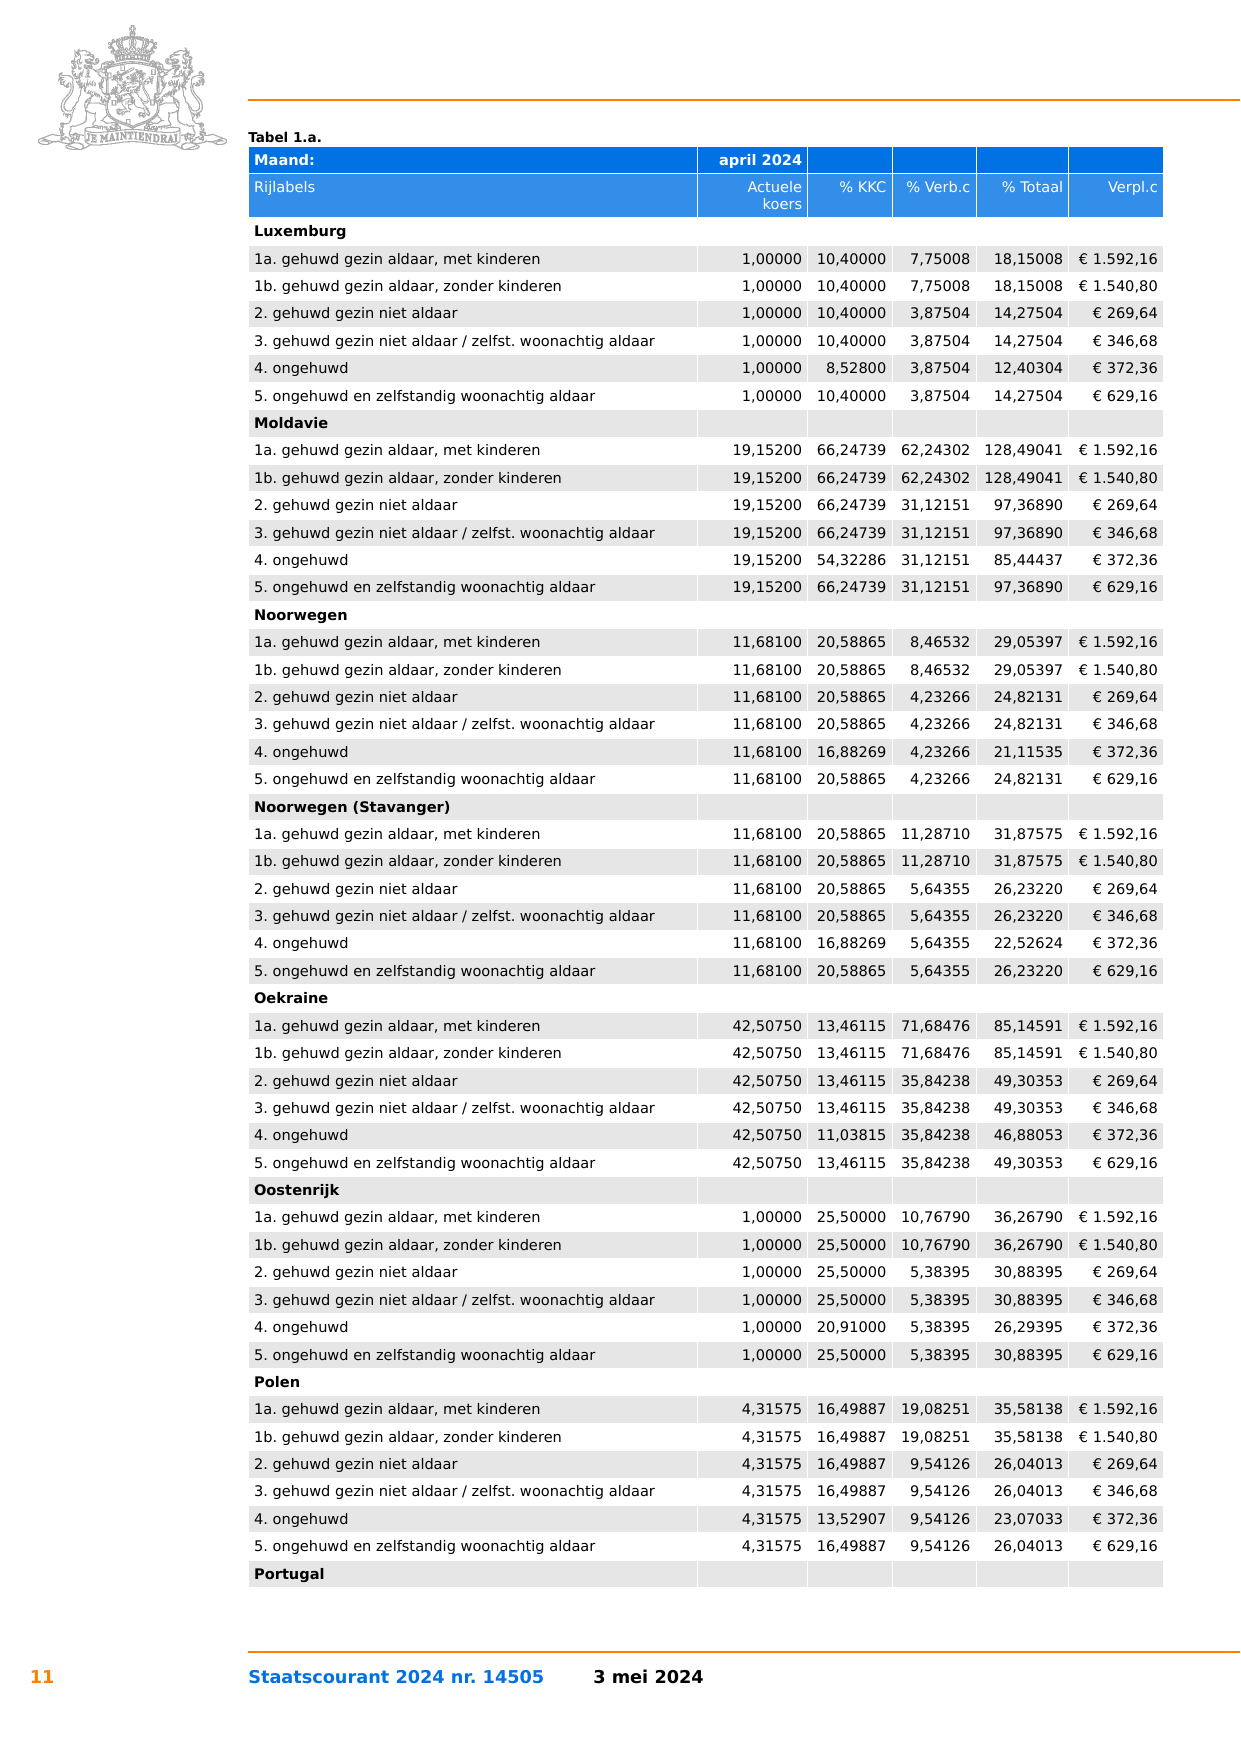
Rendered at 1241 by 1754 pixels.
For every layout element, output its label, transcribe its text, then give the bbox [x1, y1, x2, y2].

table_cell 1,00000 [698, 301, 807, 327]
table_cell [698, 986, 807, 1012]
table_cell € 1.540,80 [1069, 273, 1163, 299]
table_cell 1a. gehuwd gezin aldaar, met kinderen [249, 1205, 697, 1231]
table_cell 3,87504 [893, 301, 976, 327]
table_cell 8,46532 [893, 657, 976, 683]
table_cell [808, 1369, 892, 1395]
table_cell [1069, 219, 1163, 245]
table_cell Polen [249, 1369, 697, 1395]
table_cell 25,50000 [808, 1260, 892, 1286]
table_cell 46,88053 [977, 1123, 1068, 1149]
table_cell € 1.540,80 [1069, 1232, 1163, 1258]
table_cell 13,52907 [808, 1506, 892, 1532]
table_cell 24,82131 [977, 684, 1068, 711]
table_cell 20,58865 [808, 657, 892, 683]
table_cell 1,00000 [698, 1342, 807, 1368]
table_cell € 372,36 [1069, 1314, 1163, 1341]
table_cell 3. gehuwd gezin niet aldaar / zelfst. woonachtig aldaar [249, 328, 697, 354]
table_cell 1a. gehuwd gezin aldaar, met kinderen [249, 438, 697, 464]
table_cell 31,12151 [893, 575, 976, 601]
table_cell 66,24739 [808, 575, 892, 601]
table_cell 29,05397 [977, 629, 1068, 656]
table_cell 20,91000 [808, 1314, 892, 1341]
table_cell 26,23220 [977, 876, 1068, 902]
table_cell [977, 147, 1068, 173]
table_cell 19,08251 [893, 1396, 976, 1423]
table_cell 62,24302 [893, 438, 976, 464]
table_cell 62,24302 [893, 465, 976, 491]
table_cell 35,84238 [893, 1068, 976, 1094]
table_cell € 346,68 [1069, 712, 1163, 738]
table_cell Actuele koers [698, 174, 807, 217]
table_cell 1,00000 [698, 355, 807, 382]
table_cell [893, 794, 976, 820]
table_cell 5,64355 [893, 958, 976, 984]
table_cell 66,24739 [808, 465, 892, 491]
table_cell 35,84238 [893, 1150, 976, 1176]
table_cell 11,68100 [698, 739, 807, 765]
table_cell 10,40000 [808, 273, 892, 299]
table_cell 1b. gehuwd gezin aldaar, zonder kinderen [249, 273, 697, 299]
table_cell [893, 1369, 976, 1395]
table_cell 42,50750 [698, 1013, 807, 1039]
table_cell Rijlabels [249, 174, 697, 217]
table_cell [893, 147, 976, 173]
table_cell Oostenrijk [249, 1177, 697, 1204]
table_cell [893, 986, 976, 1012]
table_cell 1a. gehuwd gezin aldaar, met kinderen [249, 821, 697, 847]
table_cell 14,27504 [977, 328, 1068, 354]
table_cell 13,46115 [808, 1095, 892, 1121]
table_cell 4,31575 [698, 1451, 807, 1478]
table_cell € 372,36 [1069, 1123, 1163, 1149]
table_cell 30,88395 [977, 1287, 1068, 1313]
table_cell Moldavie [249, 410, 697, 437]
table_cell 42,50750 [698, 1123, 807, 1149]
table_cell [977, 219, 1068, 245]
table_cell 11,03815 [808, 1123, 892, 1149]
table_cell € 629,16 [1069, 1150, 1163, 1176]
table_cell [893, 410, 976, 437]
table_cell 3,87504 [893, 383, 976, 409]
table_cell 26,04013 [977, 1479, 1068, 1505]
table_cell 19,15200 [698, 465, 807, 491]
table_cell 35,84238 [893, 1095, 976, 1121]
table_cell € 346,68 [1069, 1479, 1163, 1505]
table_cell 9,54126 [893, 1506, 976, 1532]
table_cell € 1.592,16 [1069, 246, 1163, 272]
table_cell 66,24739 [808, 438, 892, 464]
table_cell 20,58865 [808, 849, 892, 875]
table_cell 85,14591 [977, 1040, 1068, 1067]
table_cell 20,58865 [808, 684, 892, 711]
table_cell 4,31575 [698, 1396, 807, 1423]
table_cell Verpl.c [1069, 174, 1163, 217]
table_cell [977, 986, 1068, 1012]
table_cell [808, 147, 892, 173]
table_cell 8,52800 [808, 355, 892, 382]
table_cell 1a. gehuwd gezin aldaar, met kinderen [249, 1396, 697, 1423]
table_cell 11,68100 [698, 684, 807, 711]
table_cell [698, 794, 807, 820]
table_cell 2. gehuwd gezin niet aldaar [249, 1451, 697, 1478]
table_cell 5. ongehuwd en zelfstandig woonachtig aldaar [249, 575, 697, 601]
table_cell 5,38395 [893, 1342, 976, 1368]
table_cell 3. gehuwd gezin niet aldaar / zelfst. woonachtig aldaar [249, 1095, 697, 1121]
table_cell Luxemburg [249, 219, 697, 245]
table_cell 20,58865 [808, 876, 892, 902]
table_cell [1069, 147, 1163, 173]
table_cell Maand: [249, 147, 697, 173]
table_cell 29,05397 [977, 657, 1068, 683]
table_cell 19,15200 [698, 493, 807, 519]
table_cell 66,24739 [808, 493, 892, 519]
table_cell 1b. gehuwd gezin aldaar, zonder kinderen [249, 465, 697, 491]
table_cell 5. ongehuwd en zelfstandig woonachtig aldaar [249, 1534, 697, 1560]
table_cell € 269,64 [1069, 1260, 1163, 1286]
table_cell 12,40304 [977, 355, 1068, 382]
table_cell 7,75008 [893, 273, 976, 299]
table_cell 3,87504 [893, 328, 976, 354]
table_cell 16,49887 [808, 1479, 892, 1505]
table_cell 31,12151 [893, 520, 976, 546]
table_cell 1,00000 [698, 383, 807, 409]
table_cell 20,58865 [808, 629, 892, 656]
table_cell € 269,64 [1069, 1451, 1163, 1478]
table_cell 42,50750 [698, 1068, 807, 1094]
table_cell 5,64355 [893, 931, 976, 957]
table_cell 4,31575 [698, 1479, 807, 1505]
table_cell 1a. gehuwd gezin aldaar, met kinderen [249, 629, 697, 656]
table_cell [893, 602, 976, 628]
table_cell 1a. gehuwd gezin aldaar, met kinderen [249, 1013, 697, 1039]
table_cell 26,04013 [977, 1534, 1068, 1560]
table_cell 5,38395 [893, 1260, 976, 1286]
table_cell [808, 410, 892, 437]
table_cell [893, 1177, 976, 1204]
table_cell 2. gehuwd gezin niet aldaar [249, 684, 697, 711]
table_cell [977, 1369, 1068, 1395]
table_cell 20,58865 [808, 903, 892, 930]
table_cell 97,36890 [977, 493, 1068, 519]
table_cell 1,00000 [698, 273, 807, 299]
table_cell 4,23266 [893, 684, 976, 711]
table_cell 42,50750 [698, 1040, 807, 1067]
table_cell € 1.540,80 [1069, 1040, 1163, 1067]
table_cell 19,15200 [698, 575, 807, 601]
table_cell 42,50750 [698, 1095, 807, 1121]
table_cell € 372,36 [1069, 355, 1163, 382]
table_cell 5,38395 [893, 1287, 976, 1313]
table_cell 5. ongehuwd en zelfstandig woonachtig aldaar [249, 383, 697, 409]
table_cell 85,14591 [977, 1013, 1068, 1039]
table_cell [893, 1561, 976, 1587]
table_cell 13,46115 [808, 1068, 892, 1094]
table_cell € 346,68 [1069, 1287, 1163, 1313]
table_cell 9,54126 [893, 1534, 976, 1560]
table_cell 16,49887 [808, 1534, 892, 1560]
table_cell € 629,16 [1069, 383, 1163, 409]
table_cell 13,46115 [808, 1150, 892, 1176]
table_cell 10,76790 [893, 1232, 976, 1258]
table_cell 31,12151 [893, 493, 976, 519]
table_cell 11,68100 [698, 712, 807, 738]
table_cell 11,28710 [893, 821, 976, 847]
table_cell 31,87575 [977, 849, 1068, 875]
table_cell 35,58138 [977, 1396, 1068, 1423]
table_cell 4. ongehuwd [249, 1314, 697, 1341]
table_cell 19,08251 [893, 1424, 976, 1450]
table_cell 11,68100 [698, 931, 807, 957]
table_cell € 1.540,80 [1069, 465, 1163, 491]
table_cell [698, 602, 807, 628]
table_cell € 269,64 [1069, 876, 1163, 902]
picture [38, 25, 227, 150]
table_cell 11,68100 [698, 766, 807, 793]
table_cell % Totaal [977, 174, 1068, 217]
table_cell 25,50000 [808, 1205, 892, 1231]
table_cell 16,88269 [808, 931, 892, 957]
table_cell 19,15200 [698, 547, 807, 573]
table_cell € 346,68 [1069, 328, 1163, 354]
table_cell 85,44437 [977, 547, 1068, 573]
table_cell 4,23266 [893, 766, 976, 793]
table_cell [977, 1177, 1068, 1204]
table_cell 3. gehuwd gezin niet aldaar / zelfst. woonachtig aldaar [249, 1287, 697, 1313]
table_cell 4. ongehuwd [249, 1123, 697, 1149]
table_cell 30,88395 [977, 1260, 1068, 1286]
table_cell 128,49041 [977, 438, 1068, 464]
table_cell [698, 1561, 807, 1587]
table_cell Portugal [249, 1561, 697, 1587]
table_cell [698, 219, 807, 245]
table_cell 97,36890 [977, 520, 1068, 546]
table_cell 31,12151 [893, 547, 976, 573]
table_cell 1,00000 [698, 1314, 807, 1341]
table_cell 20,58865 [808, 712, 892, 738]
table_cell 49,30353 [977, 1150, 1068, 1176]
table_cell 4,23266 [893, 712, 976, 738]
table_cell 11,28710 [893, 849, 976, 875]
table_cell € 1.592,16 [1069, 629, 1163, 656]
table_cell april 2024 [698, 147, 807, 173]
table_cell 7,75008 [893, 246, 976, 272]
table_cell Oekraine [249, 986, 697, 1012]
table_cell 13,46115 [808, 1013, 892, 1039]
table_cell 26,04013 [977, 1451, 1068, 1478]
table_cell 31,87575 [977, 821, 1068, 847]
table_cell 1b. gehuwd gezin aldaar, zonder kinderen [249, 1424, 697, 1450]
table_cell [808, 219, 892, 245]
table_cell 36,26790 [977, 1232, 1068, 1258]
table_cell [808, 1177, 892, 1204]
table_cell 97,36890 [977, 575, 1068, 601]
table_cell 4. ongehuwd [249, 1506, 697, 1532]
table_cell 4,23266 [893, 739, 976, 765]
table_cell [1069, 410, 1163, 437]
table_cell [1069, 1369, 1163, 1395]
table_cell 10,40000 [808, 301, 892, 327]
table_cell € 629,16 [1069, 575, 1163, 601]
table_cell 3. gehuwd gezin niet aldaar / zelfst. woonachtig aldaar [249, 1479, 697, 1505]
table_cell 11,68100 [698, 629, 807, 656]
table_cell [808, 602, 892, 628]
table_cell Noorwegen [249, 602, 697, 628]
table_cell 54,32286 [808, 547, 892, 573]
table_cell [893, 219, 976, 245]
table_cell € 372,36 [1069, 547, 1163, 573]
table_cell 1,00000 [698, 1287, 807, 1313]
table_cell 23,07033 [977, 1506, 1068, 1532]
table_cell 4,31575 [698, 1506, 807, 1532]
table_cell 71,68476 [893, 1040, 976, 1067]
table_header Tabel 1.a. [248, 130, 1163, 146]
table_cell [698, 1369, 807, 1395]
table_cell 1a. gehuwd gezin aldaar, met kinderen [249, 246, 697, 272]
table_cell 5. ongehuwd en zelfstandig woonachtig aldaar [249, 1342, 697, 1368]
table_cell 5. ongehuwd en zelfstandig woonachtig aldaar [249, 1150, 697, 1176]
table_cell 71,68476 [893, 1013, 976, 1039]
table_cell € 1.540,80 [1069, 849, 1163, 875]
table_cell 26,29395 [977, 1314, 1068, 1341]
table_cell 36,26790 [977, 1205, 1068, 1231]
table_cell 9,54126 [893, 1451, 976, 1478]
table_cell 4. ongehuwd [249, 355, 697, 382]
table_cell € 269,64 [1069, 493, 1163, 519]
table_cell 2. gehuwd gezin niet aldaar [249, 1068, 697, 1094]
table_cell 13,46115 [808, 1040, 892, 1067]
table_cell 10,40000 [808, 328, 892, 354]
table_cell [1069, 602, 1163, 628]
table_cell 3. gehuwd gezin niet aldaar / zelfst. woonachtig aldaar [249, 520, 697, 546]
table_cell 18,15008 [977, 273, 1068, 299]
table_cell [977, 1561, 1068, 1587]
table_cell [698, 410, 807, 437]
table_cell 11,68100 [698, 657, 807, 683]
table_cell € 1.540,80 [1069, 657, 1163, 683]
table_cell 10,40000 [808, 383, 892, 409]
table_cell [808, 1561, 892, 1587]
table_cell 16,49887 [808, 1396, 892, 1423]
table_cell 49,30353 [977, 1068, 1068, 1094]
table_cell 26,23220 [977, 958, 1068, 984]
table_cell 3,87504 [893, 355, 976, 382]
table_cell 25,50000 [808, 1342, 892, 1368]
table_cell € 1.592,16 [1069, 1205, 1163, 1231]
table_cell € 1.592,16 [1069, 1396, 1163, 1423]
table_cell 9,54126 [893, 1479, 976, 1505]
table_cell 19,15200 [698, 438, 807, 464]
table_cell 14,27504 [977, 383, 1068, 409]
table_cell [1069, 986, 1163, 1012]
table_cell 2. gehuwd gezin niet aldaar [249, 1260, 697, 1286]
table_cell 1,00000 [698, 1232, 807, 1258]
table_cell 4,31575 [698, 1534, 807, 1560]
table_cell 20,58865 [808, 766, 892, 793]
table_cell [808, 794, 892, 820]
table_cell 1b. gehuwd gezin aldaar, zonder kinderen [249, 1232, 697, 1258]
table_cell 2. gehuwd gezin niet aldaar [249, 493, 697, 519]
table_cell 11,68100 [698, 821, 807, 847]
table_cell 5. ongehuwd en zelfstandig woonachtig aldaar [249, 766, 697, 793]
table_cell [698, 1177, 807, 1204]
table_cell 20,58865 [808, 821, 892, 847]
table_cell 16,49887 [808, 1451, 892, 1478]
table_cell € 269,64 [1069, 684, 1163, 711]
table_cell € 1.592,16 [1069, 821, 1163, 847]
table_cell [1069, 1561, 1163, 1587]
table_cell 26,23220 [977, 903, 1068, 930]
table_cell 1b. gehuwd gezin aldaar, zonder kinderen [249, 1040, 697, 1067]
table_cell 25,50000 [808, 1287, 892, 1313]
table_cell 22,52624 [977, 931, 1068, 957]
table_cell % Verb.c [893, 174, 976, 217]
table_cell 11,68100 [698, 903, 807, 930]
table_cell 35,84238 [893, 1123, 976, 1149]
table_cell 1,00000 [698, 328, 807, 354]
table_cell € 269,64 [1069, 301, 1163, 327]
table_cell 3. gehuwd gezin niet aldaar / zelfst. woonachtig aldaar [249, 903, 697, 930]
table_cell 4,31575 [698, 1424, 807, 1450]
table_cell 20,58865 [808, 958, 892, 984]
table_cell 11,68100 [698, 849, 807, 875]
table_cell 49,30353 [977, 1095, 1068, 1121]
table_cell 24,82131 [977, 766, 1068, 793]
table_cell € 346,68 [1069, 903, 1163, 930]
table_cell € 1.592,16 [1069, 438, 1163, 464]
table_cell [1069, 1177, 1163, 1204]
table_cell € 629,16 [1069, 958, 1163, 984]
table_cell € 269,64 [1069, 1068, 1163, 1094]
table_cell 1,00000 [698, 1260, 807, 1286]
table_cell [977, 602, 1068, 628]
table_cell € 372,36 [1069, 1506, 1163, 1532]
table_cell 25,50000 [808, 1232, 892, 1258]
table_cell [977, 794, 1068, 820]
table_cell 1,00000 [698, 1205, 807, 1231]
table_cell 4. ongehuwd [249, 547, 697, 573]
table_cell 10,40000 [808, 246, 892, 272]
table_cell 35,58138 [977, 1424, 1068, 1450]
table_cell 11,68100 [698, 876, 807, 902]
table_cell [808, 986, 892, 1012]
table_cell 42,50750 [698, 1150, 807, 1176]
table_cell € 1.592,16 [1069, 1013, 1163, 1039]
table_cell 10,76790 [893, 1205, 976, 1231]
table_cell 4. ongehuwd [249, 931, 697, 957]
table_cell 1,00000 [698, 246, 807, 272]
table_cell 16,88269 [808, 739, 892, 765]
table_cell 5,64355 [893, 876, 976, 902]
table_cell 2. gehuwd gezin niet aldaar [249, 876, 697, 902]
table_cell 3. gehuwd gezin niet aldaar / zelfst. woonachtig aldaar [249, 712, 697, 738]
table_cell € 1.540,80 [1069, 1424, 1163, 1450]
table_cell [977, 410, 1068, 437]
table_cell € 372,36 [1069, 931, 1163, 957]
table_cell € 629,16 [1069, 766, 1163, 793]
table_cell € 629,16 [1069, 1534, 1163, 1560]
table_cell 5,64355 [893, 903, 976, 930]
table_cell 2. gehuwd gezin niet aldaar [249, 301, 697, 327]
table_cell % KKC [808, 174, 892, 217]
table_cell Noorwegen (Stavanger) [249, 794, 697, 820]
table_cell € 346,68 [1069, 520, 1163, 546]
table_cell € 629,16 [1069, 1342, 1163, 1368]
table_cell € 372,36 [1069, 739, 1163, 765]
table_cell 4. ongehuwd [249, 739, 697, 765]
table_cell 128,49041 [977, 465, 1068, 491]
table_cell 8,46532 [893, 629, 976, 656]
table_cell 1b. gehuwd gezin aldaar, zonder kinderen [249, 657, 697, 683]
table_cell 66,24739 [808, 520, 892, 546]
table_cell 21,11535 [977, 739, 1068, 765]
table_cell 18,15008 [977, 246, 1068, 272]
table_cell 5. ongehuwd en zelfstandig woonachtig aldaar [249, 958, 697, 984]
table_cell 5,38395 [893, 1314, 976, 1341]
table_cell 30,88395 [977, 1342, 1068, 1368]
table_cell 14,27504 [977, 301, 1068, 327]
table_cell [1069, 794, 1163, 820]
table_cell 24,82131 [977, 712, 1068, 738]
table_cell 19,15200 [698, 520, 807, 546]
table_cell 16,49887 [808, 1424, 892, 1450]
table_cell 1b. gehuwd gezin aldaar, zonder kinderen [249, 849, 697, 875]
table_cell € 346,68 [1069, 1095, 1163, 1121]
table_cell 11,68100 [698, 958, 807, 984]
